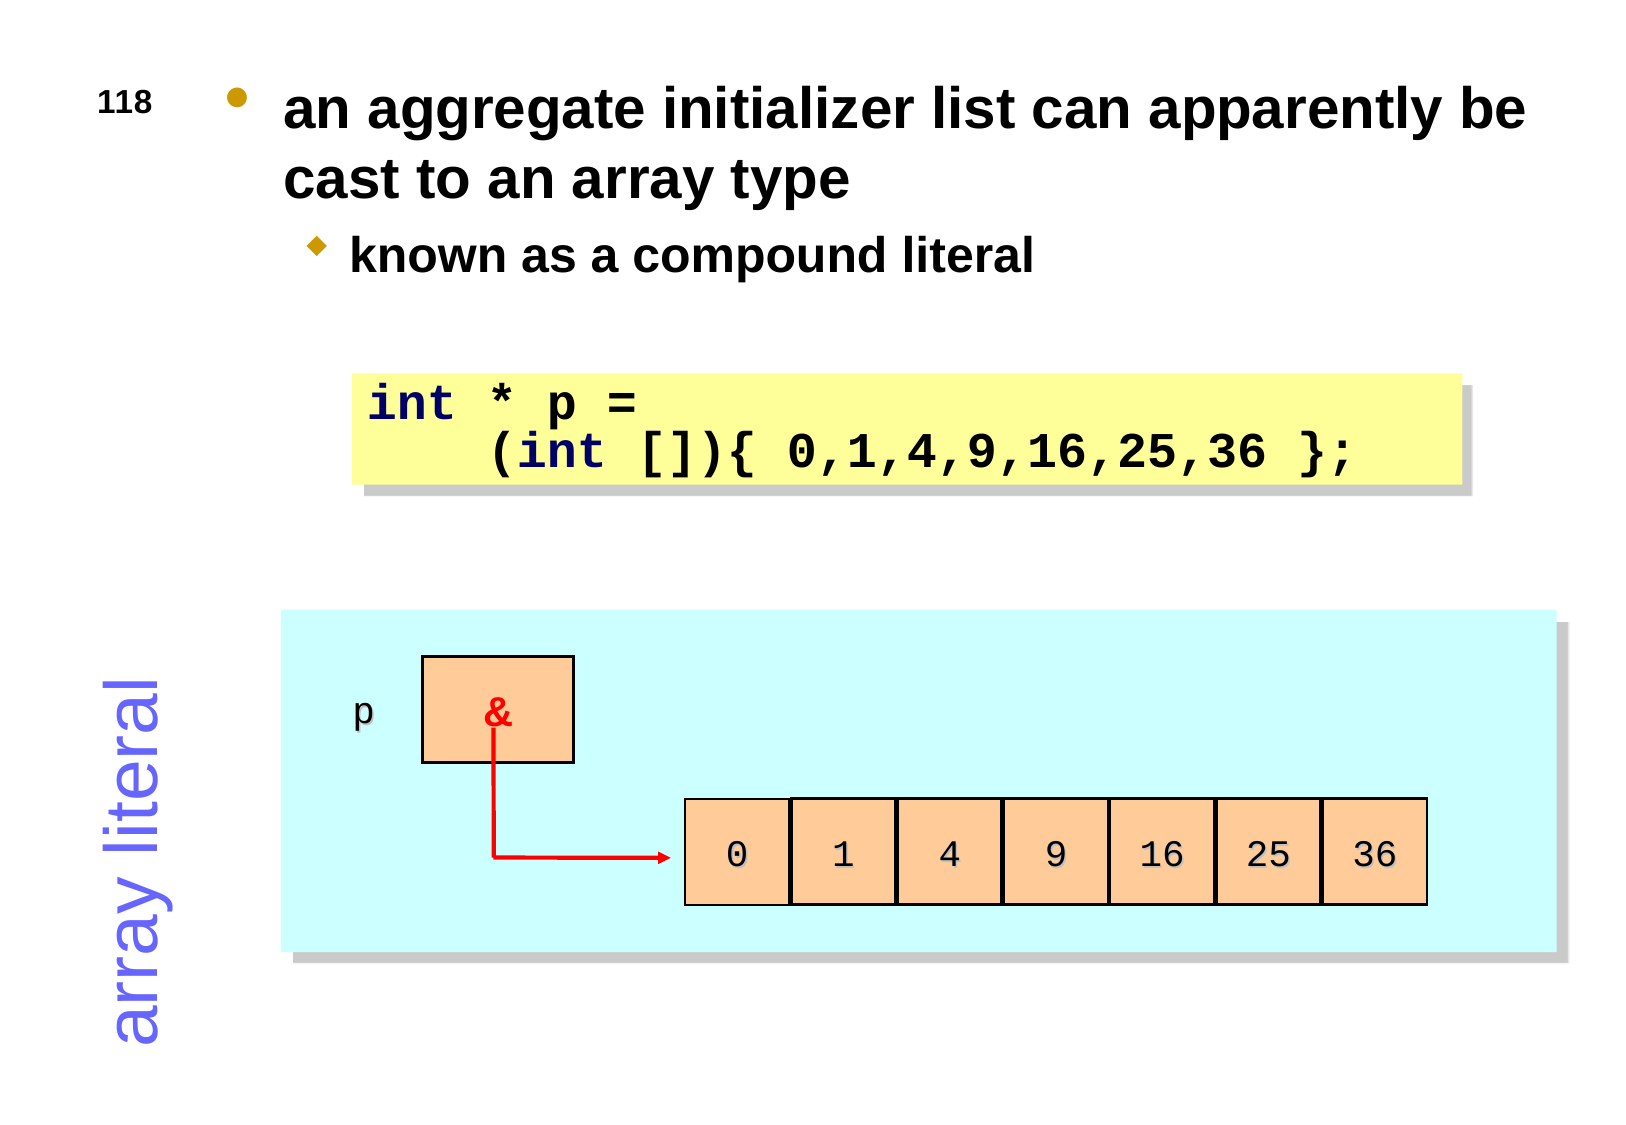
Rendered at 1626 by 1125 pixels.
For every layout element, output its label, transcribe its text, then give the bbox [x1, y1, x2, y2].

text_box 9 [1004, 798, 1108, 905]
text_box p [337, 678, 412, 740]
text_box 4 [897, 798, 1002, 905]
title array literal [59, 187, 197, 1063]
list an aggregate initializer list can apparently be cast to an array type known as a compound literal [212, 62, 1550, 1063]
text_box 0 [685, 798, 789, 905]
text_box & [422, 656, 574, 763]
text_box int * p = (int []){ 0,1,4,9,16,25,36 }; [351, 373, 1463, 485]
text_box 25 [1216, 798, 1321, 905]
text_box 36 [1322, 798, 1427, 905]
text_box [280, 609, 1557, 953]
text_box 1 [791, 798, 896, 905]
text_box 16 [1110, 798, 1214, 905]
